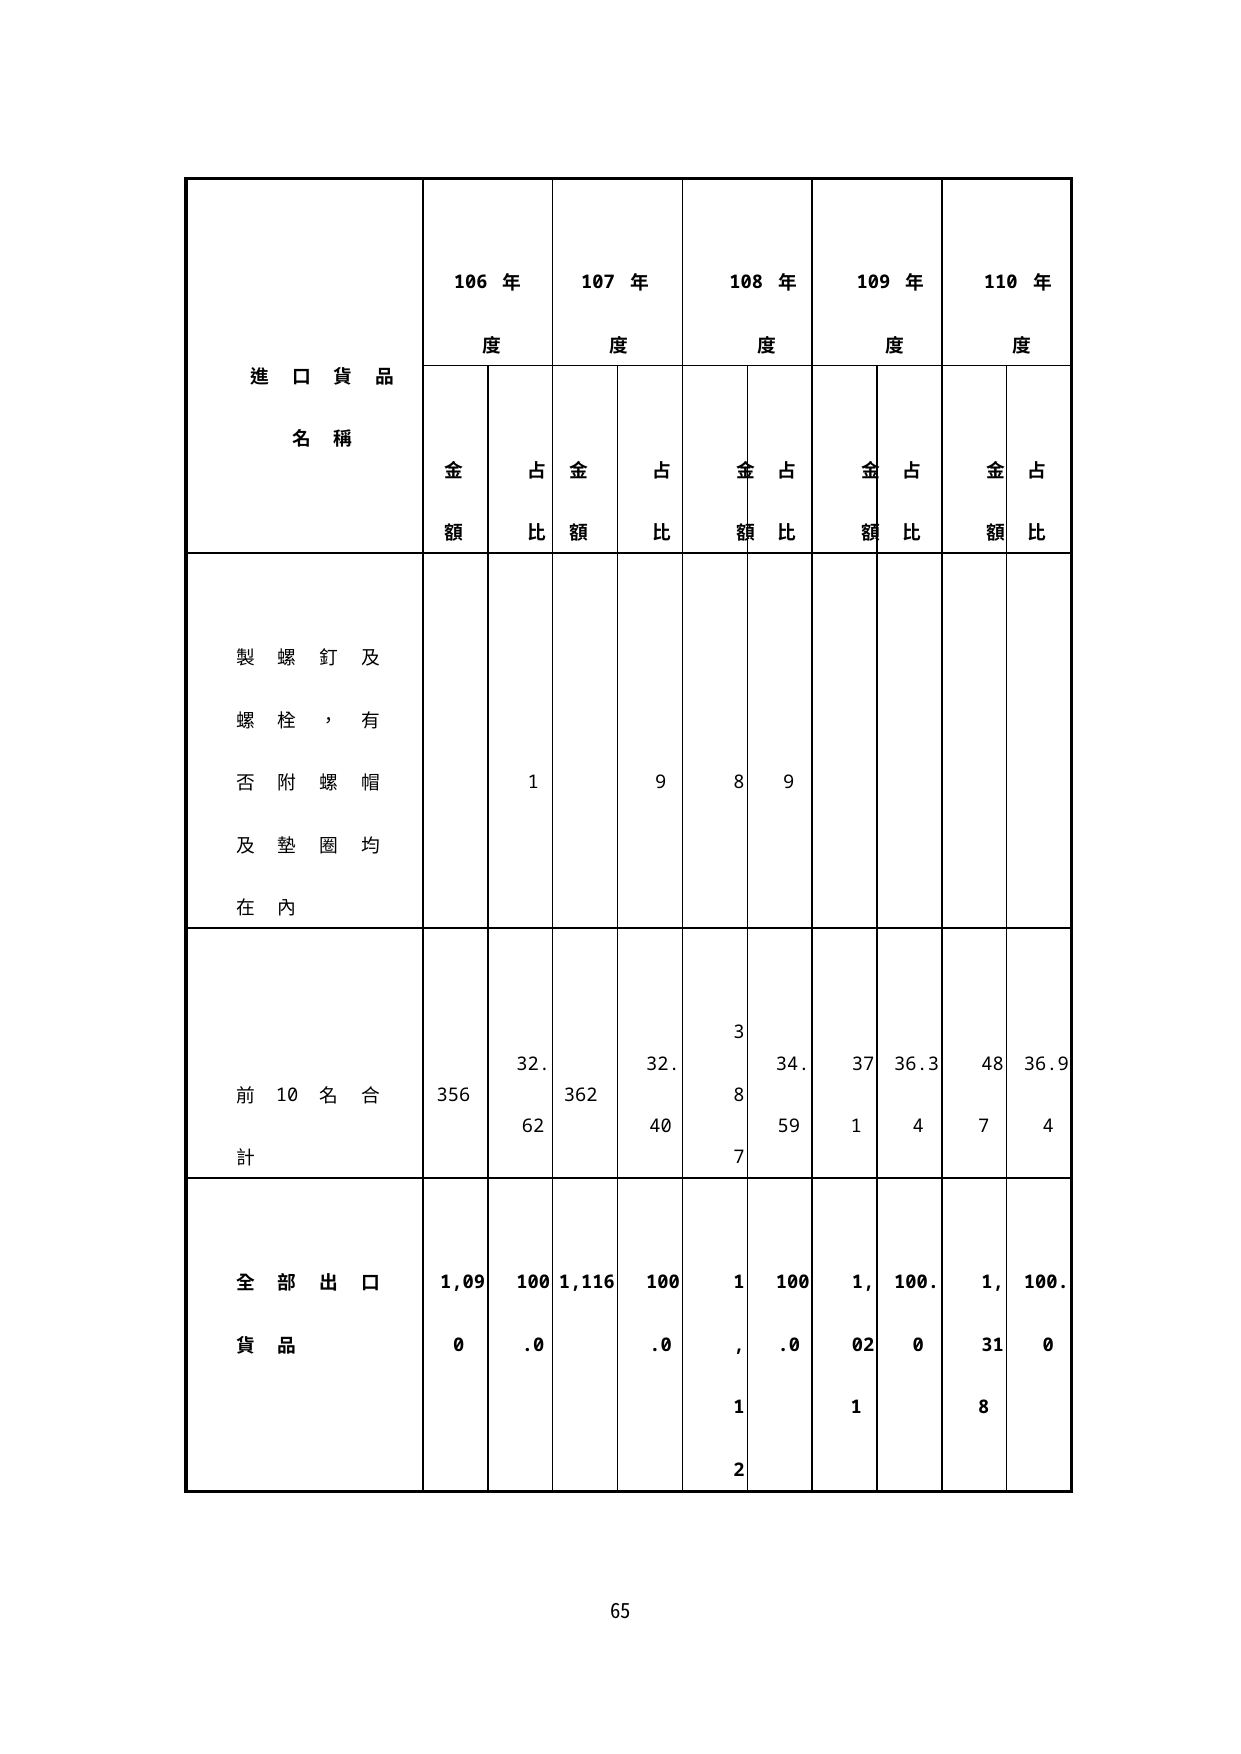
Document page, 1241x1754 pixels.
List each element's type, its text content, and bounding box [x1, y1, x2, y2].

table_cell 32.40 [618, 929, 682, 1177]
table_cell [813, 554, 876, 927]
table_cell 1,021 [813, 1179, 876, 1490]
table_cell 金額 [943, 366, 1006, 552]
table_cell 1,318 [943, 1179, 1006, 1490]
table_cell 9 [748, 554, 811, 927]
table_cell 金額 [813, 366, 876, 552]
table_cell 全部出口貨品 [188, 1179, 422, 1490]
table_cell 占比 [1007, 366, 1070, 552]
table_cell 占比 [618, 366, 682, 552]
table_cell 36.94 [1007, 929, 1070, 1177]
table_cell 1,090 [424, 1179, 487, 1490]
table_cell 1 [489, 554, 552, 927]
table_cell [424, 554, 487, 927]
table_cell 1,116 [553, 1179, 617, 1490]
table_cell 100.0 [878, 1179, 941, 1490]
table_cell 487 [943, 929, 1006, 1177]
table_cell 前10名合計 [188, 929, 422, 1177]
table_cell 9 [618, 554, 682, 927]
table_cell 356 [424, 929, 487, 1177]
table_cell 金額 [424, 366, 487, 552]
table_cell [1007, 554, 1070, 927]
table_header 110年度 [943, 180, 1070, 365]
table_cell [553, 554, 617, 927]
table_cell [943, 554, 1006, 927]
table_cell 製螺釘及螺栓，有否附螺帽及墊圈均在內 [188, 554, 422, 927]
table_cell 100.0 [748, 1179, 811, 1490]
table_cell 387 [683, 929, 747, 1177]
table_cell 1,12 [683, 1179, 747, 1490]
table_cell 100.0 [489, 1179, 552, 1490]
table_cell 100.0 [1007, 1179, 1070, 1490]
table_cell 占比 [878, 366, 941, 552]
table_header 106年度 [424, 180, 552, 365]
table_cell 8 [683, 554, 747, 927]
table_header 進口貨品名稱 [188, 180, 422, 552]
table_cell 371 [813, 929, 876, 1177]
table_cell 占比 [489, 366, 552, 552]
table_header 109年度 [813, 180, 941, 365]
table_cell [878, 554, 941, 927]
table_cell 100.0 [618, 1179, 682, 1490]
table_cell 占比 [748, 366, 811, 552]
table_cell 32.62 [489, 929, 552, 1177]
table_cell 金額 [553, 366, 617, 552]
table_cell 362 [553, 929, 617, 1177]
table_cell 金額 [683, 366, 747, 552]
table_header 107年度 [553, 180, 682, 365]
table_cell 36.34 [878, 929, 941, 1177]
table_cell 34.59 [748, 929, 811, 1177]
table_header 108年度 [683, 180, 811, 365]
